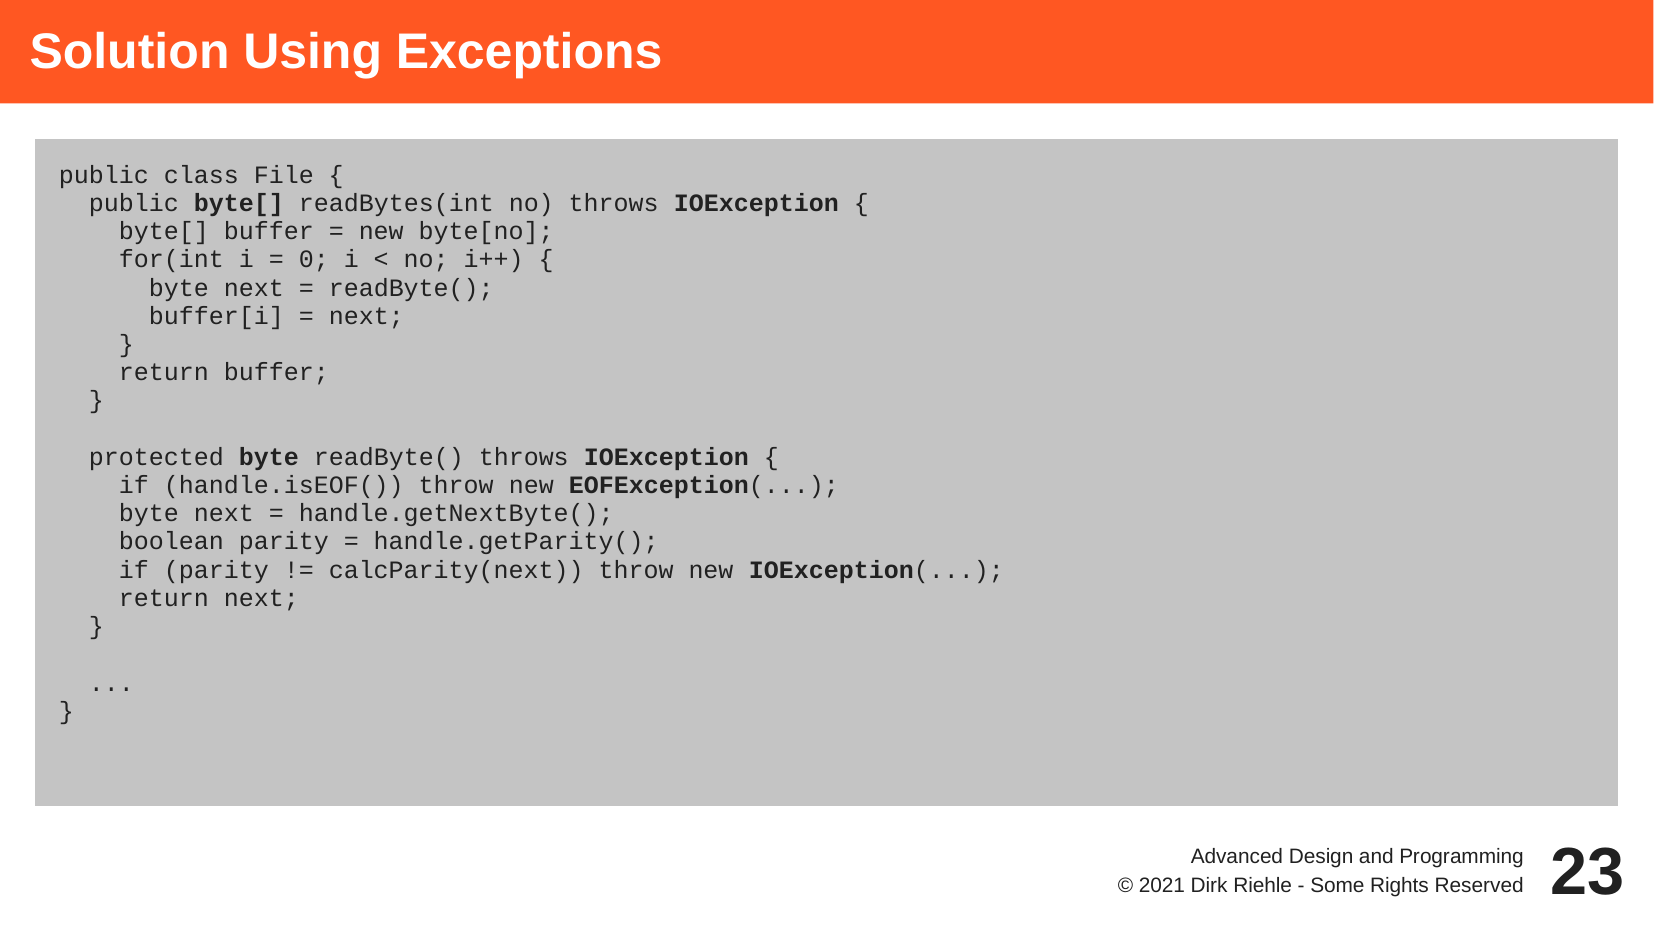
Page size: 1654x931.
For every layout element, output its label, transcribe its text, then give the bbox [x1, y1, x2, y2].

title Solution Using Exceptions [0, 0, 1654, 104]
list public class File { public byte[] readBytes(int no) throws IOException { byte[] buffer = new byte[no]; for(int i = 0; i < no; i++) { byte next = readByte(); buffer[i] = next; } return buffer; } protected byte readByte() throws IOException { if (handle.isEOF()) throw new EOFException(...); byte next = handle.getNextByte(); boolean parity = handle.getParity(); if (parity != calcParity(next)) throw new IOException(...); return next; } ... } [29, 132, 1625, 813]
